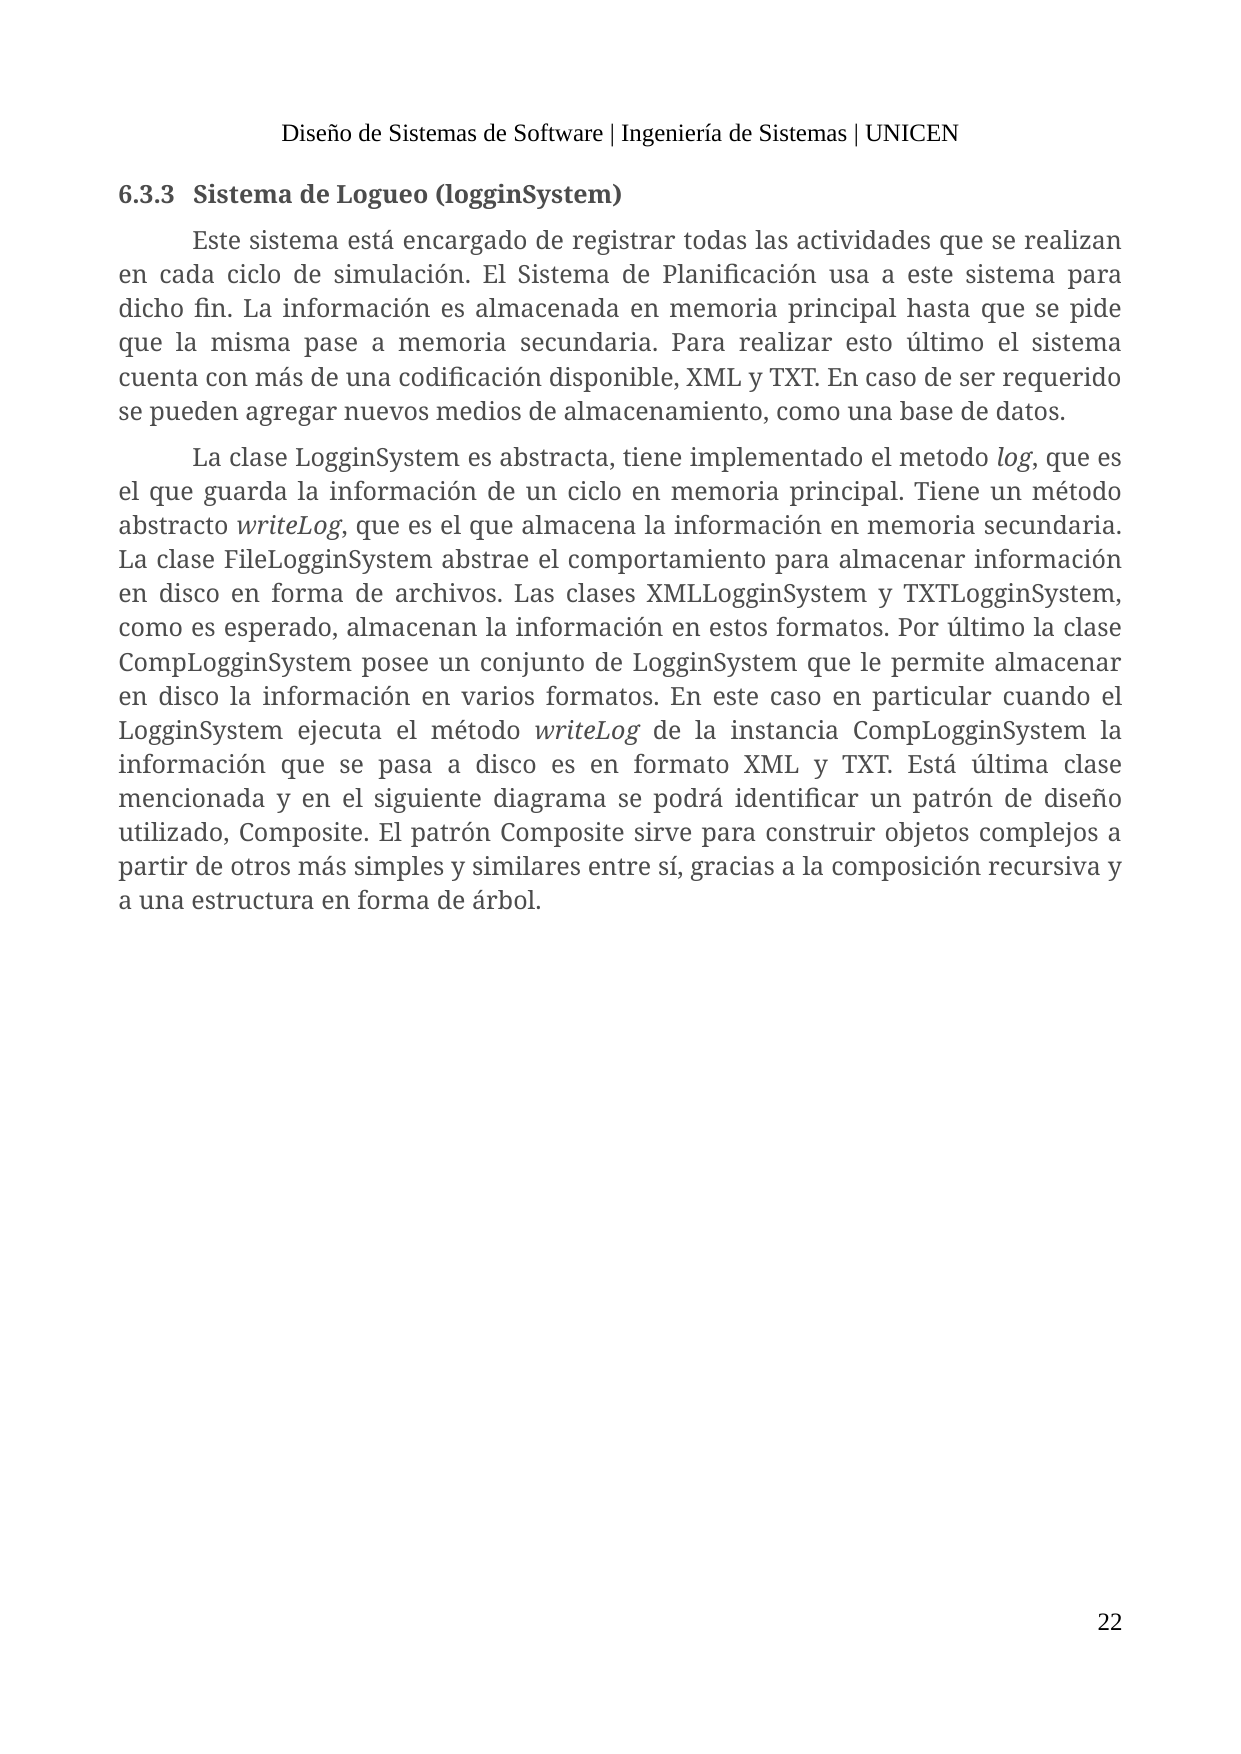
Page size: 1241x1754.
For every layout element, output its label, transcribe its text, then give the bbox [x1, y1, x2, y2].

text La clase LogginSystem es abstracta, tiene implementado el metodo log, que es el que guarda la información de un ciclo en memoria principal. Tiene un método abstracto writeLog, que es el que almacena la información en memoria secundaria. La clase FileLogginSystem abstrae el comportamiento para almacenar información en disco en forma de archivos. Las clases XMLLogginSystem y TXTLogginSystem, como es esperado, almacenan la información en estos formatos. Por último la clase CompLogginSystem posee un conjunto de LogginSystem que le permite almacenar en disco la información en varios formatos. En este caso en particular cuando el LogginSystem ejecuta el método writeLog de la instancia CompLogginSystem la información que se pasa a disco es en formato XML y TXT. Está última clase mencionada y en el siguiente diagrama se podrá identificar un patrón de diseño utilizado, Composite. El patrón Composite sirve para construir objetos complejos a partir de otros más simples y similares entre sí, gracias a la composición recursiva y a una estructura en forma de árbol. [118, 440, 1122, 917]
text Este sistema está encargado de registrar todas las actividades que se realizan en cada ciclo de simulación. El Sistema de Planificación usa a este sistema para dicho fin. La información es almacenada en memoria principal hasta que se pide que la misma pase a memoria secundaria. Para realizar esto último el sistema cuenta con más de una codificación disponible, XML y TXT. En caso de ser requerido se pueden agregar nuevos medios de almacenamiento, como una base de datos. [118, 223, 1122, 427]
subtitle Sistema de Logueo (logginSystem) [118, 176, 1122, 210]
